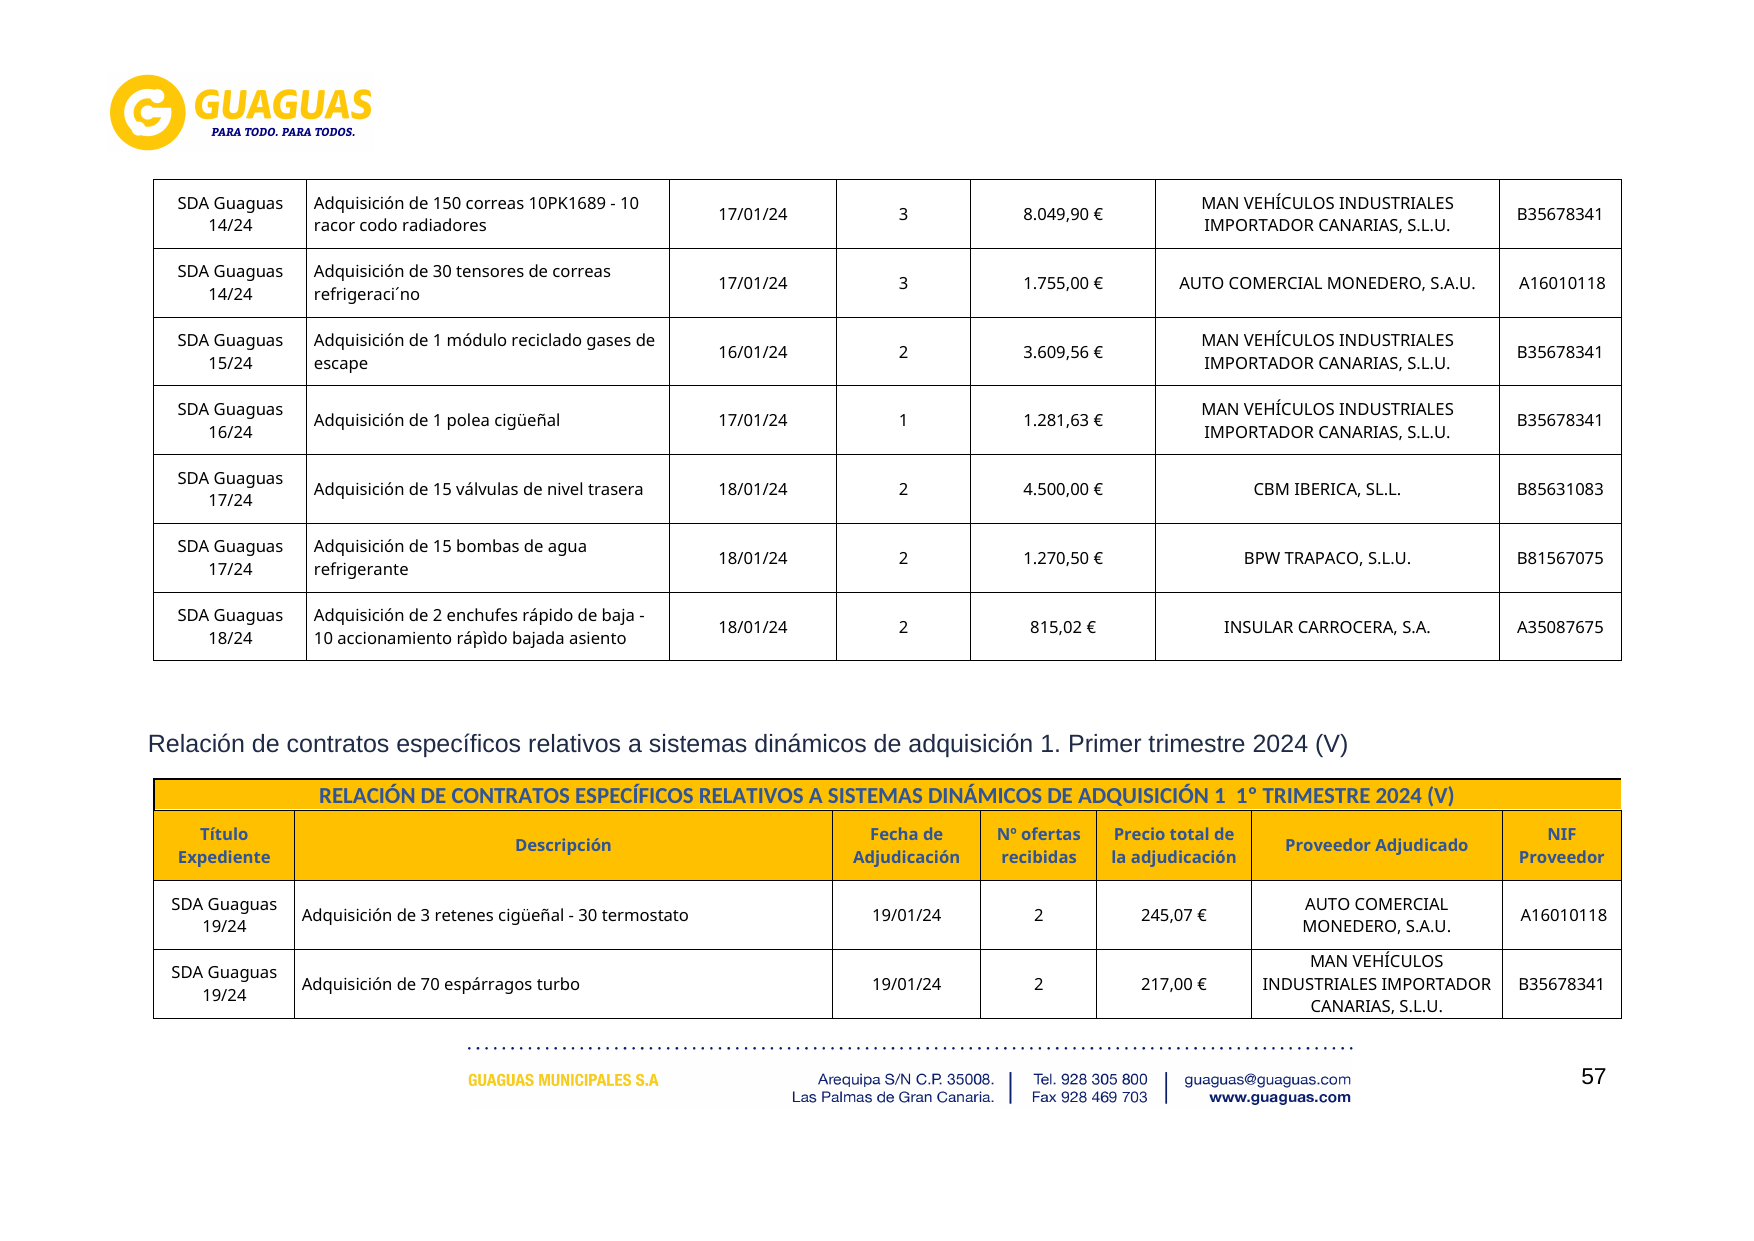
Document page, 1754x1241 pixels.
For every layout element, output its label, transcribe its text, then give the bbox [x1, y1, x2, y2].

text Relación de contratos específicos relativos a sistemas dinámicos de adquisición 1. Primer trimestre 2024 (V) [148, 729, 1606, 757]
table_cell Adquisición de 15 bombas de agua refrigerante [307, 524, 669, 592]
table_cell SDA Guaguas 14/24 [154, 180, 306, 248]
table_cell A16010118 [1503, 881, 1621, 949]
table_cell Fecha de Adjudicación [833, 811, 980, 880]
table_cell 2 [837, 524, 970, 592]
table_cell SDA Guaguas 17/24 [154, 524, 306, 592]
table_cell Adquisición de 1 polea cigüeñal [307, 386, 669, 454]
table_cell MAN VEHÍCULOS INDUSTRIALES IMPORTADOR CANARIAS, S.L.U. [1156, 318, 1499, 385]
table_cell Precio total de la adjudicación [1097, 811, 1251, 880]
table_cell B35678341 [1503, 950, 1621, 1018]
table_cell Adquisición de 150 correas 10PK1689 - 10 racor codo radiadores [307, 180, 669, 248]
table_cell MAN VEHÍCULOS INDUSTRIALES IMPORTADOR CANARIAS, S.L.U. [1156, 180, 1499, 248]
table_cell Adquisición de 15 válvulas de nivel trasera [307, 455, 669, 523]
table_cell 1.281,63 € [971, 386, 1155, 454]
table_cell 18/01/24 [670, 455, 836, 523]
table_cell 2 [981, 950, 1096, 1018]
table_cell 1 [837, 386, 970, 454]
table_cell Adquisición de 70 espárragos turbo [295, 950, 832, 1018]
table_cell SDA Guaguas 16/24 [154, 386, 306, 454]
table_cell MAN VEHÍCULOS INDUSTRIALES IMPORTADOR CANARIAS, S.L.U. [1252, 950, 1502, 1018]
table_cell B35678341 [1500, 318, 1621, 385]
table_cell AUTO COMERCIAL MONEDERO, S.A.U. [1156, 249, 1499, 317]
table_cell SDA Guaguas 19/24 [154, 881, 294, 949]
table_cell AUTO COMERCIAL MONEDERO, S.A.U. [1252, 881, 1502, 949]
table_cell 3 [837, 249, 970, 317]
picture [107, 73, 374, 152]
table_cell Título Expediente [154, 811, 294, 880]
table_cell BPW TRAPACO, S.L.U. [1156, 524, 1499, 592]
table_cell 19/01/24 [833, 881, 980, 949]
table_cell B81567075 [1500, 524, 1621, 592]
table_cell 217,00 € [1097, 950, 1251, 1018]
table_cell Adquisición de 1 módulo reciclado gases de escape [307, 318, 669, 385]
table_cell B85631083 [1500, 455, 1621, 523]
table_cell SDA Guaguas 19/24 [154, 950, 294, 1018]
table_cell Proveedor Adjudicado [1252, 811, 1502, 880]
table_cell Adquisición de 2 enchufes rápido de baja - 10 accionamiento rápìdo bajada asiento [307, 593, 669, 660]
table_cell SDA Guaguas 18/24 [154, 593, 306, 660]
table_cell CBM IBERICA, SL.L. [1156, 455, 1499, 523]
table_cell 4.500,00 € [971, 455, 1155, 523]
table_cell 8.049,90 € [971, 180, 1155, 248]
table_cell 1.755,00 € [971, 249, 1155, 317]
table_cell SDA Guaguas 15/24 [154, 318, 306, 385]
table_cell 2 [837, 593, 970, 660]
table_cell 17/01/24 [670, 386, 836, 454]
table_cell 245,07 € [1097, 881, 1251, 949]
table_cell 16/01/24 [670, 318, 836, 385]
table_cell A16010118 [1500, 249, 1621, 317]
table_cell SDA Guaguas 17/24 [154, 455, 306, 523]
table_cell Nº ofertas recibidas [981, 811, 1096, 880]
table_cell 1.270,50 € [971, 524, 1155, 592]
table_cell Adquisición de 30 tensores de correas refrigeraci´no [307, 249, 669, 317]
table_header RELACIÓN DE CONTRATOS ESPECÍFICOS RELATIVOS A SISTEMAS DINÁMICOS DE ADQUISICIÓN 1 1º TRIMESTRE 2024 (V) [155, 780, 1621, 809]
table_cell 2 [837, 318, 970, 385]
table_cell Adquisición de 3 retenes cigüeñal - 30 termostato [295, 881, 832, 949]
picture [467, 1047, 1353, 1109]
table_cell A35087675 [1500, 593, 1621, 660]
table_cell SDA Guaguas 14/24 [154, 249, 306, 317]
table_cell NIF Proveedor [1503, 811, 1621, 880]
table_cell 2 [837, 455, 970, 523]
table_cell 3.609,56 € [971, 318, 1155, 385]
table_cell 18/01/24 [670, 524, 836, 592]
table_cell 17/01/24 [670, 180, 836, 248]
table_cell 3 [837, 180, 970, 248]
table_cell B35678341 [1500, 180, 1621, 248]
table_cell Descripción [295, 811, 832, 880]
table_cell B35678341 [1500, 386, 1621, 454]
table_cell 17/01/24 [670, 249, 836, 317]
table_cell 18/01/24 [670, 593, 836, 660]
table_cell 815,02 € [971, 593, 1155, 660]
table_cell MAN VEHÍCULOS INDUSTRIALES IMPORTADOR CANARIAS, S.L.U. [1156, 386, 1499, 454]
table_cell 19/01/24 [833, 950, 980, 1018]
table_cell INSULAR CARROCERA, S.A. [1156, 593, 1499, 660]
table_cell 2 [981, 881, 1096, 949]
